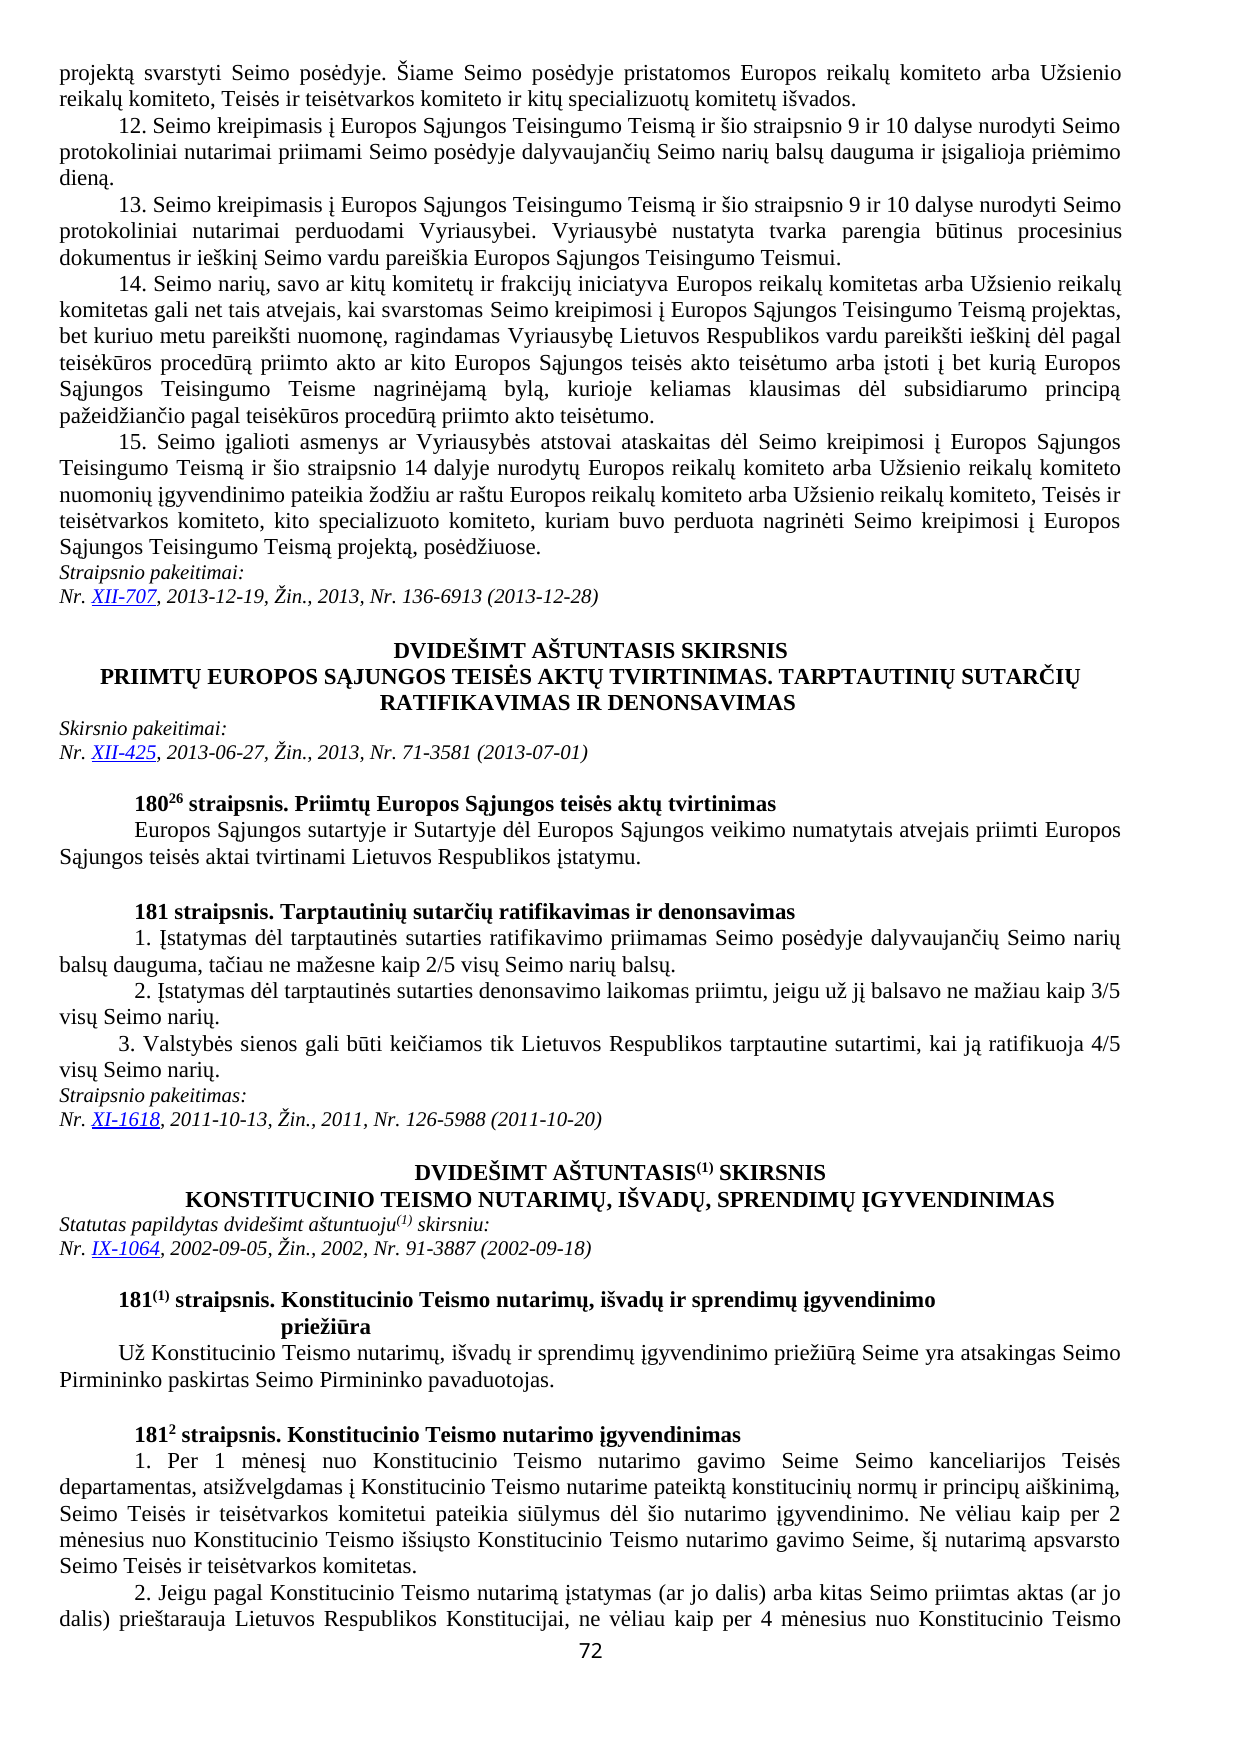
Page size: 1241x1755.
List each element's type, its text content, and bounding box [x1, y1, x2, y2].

text Nr. XII-707, 2013-12-19, Žin., 2013, Nr. 136-6913 (2013-12-28) [59, 584, 1122, 608]
text 18026 straipsnis. Priimtų Europos Sąjungos teisės aktų tvirtinimas [59, 790, 1122, 817]
text 14. Seimo narių, savo ar kitų komitetų ir frakcijų iniciatyva Europos reikalų komitetas arba Užsienio reikalų komitetas gali net tais atvejais, kai svarstomas Seimo kreipimosi į Europos Sąjungos Teisingumo Teismą projektas, bet kuriuo metu pareikšti nuomonę, ragindamas Vyriausybę Lietuvos Respublikos vardu pareikšti ieškinį dėl pagal teisėkūros procedūrą priimto akto ar kito Europos Sąjungos teisės akto teisėtumo arba įstoti į bet kurią Europos Sąjungos Teisingumo Teisme nagrinėjamą bylą, kurioje keliamas klausimas dėl subsidiarumo principą pažeidžiančio pagal teisėkūros procedūrą priimto akto teisėtumo. [59, 270, 1122, 428]
text Europos Sąjungos sutartyje ir Sutartyje dėl Europos Sąjungos veikimo numatytais atvejais priimti Europos Sąjungos teisės aktai tvirtinami Lietuvos Respublikos įstatymu. [59, 817, 1122, 869]
text Nr. XI-1618, 2011-10-13, Žin., 2011, Nr. 126-5988 (2011-10-20) [59, 1107, 1122, 1131]
text projektą svarstyti Seimo posėdyje. Šiame Seimo posėdyje pristatomos Europos reikalų komiteto arba Užsienio reikalų komiteto, Teisės ir teisėtvarkos komiteto ir kitų specializuotų komitetų išvados. [59, 59, 1122, 112]
text Straipsnio pakeitimas: [59, 1082, 1122, 1107]
text Nr. XII-425, 2013-06-27, Žin., 2013, Nr. 71-3581 (2013-07-01) [59, 740, 1122, 764]
text PRIIMTŲ EUROPOS SĄJUNGOS TEISĖS AKTŲ TVIRTINIMAS. TARPTAUTINIŲ SUTARČIŲ RATIFIKAVIMAS IR DENONSAVIMAS [59, 663, 1122, 716]
text Straipsnio pakeitimai: [59, 560, 1122, 584]
text DVIDEŠIMT AŠTUNTASIS SKIRSNIS [59, 637, 1122, 663]
text 12. Seimo kreipimasis į Europos Sąjungos Teisingumo Teismą ir šio straipsnio 9 ir 10 dalyse nurodyti Seimo protokoliniai nutarimai priimami Seimo posėdyje dalyvaujančių Seimo narių balsų dauguma ir įsigalioja priėmimo dieną. [59, 112, 1122, 191]
text Nr. IX-1064, 2002-09-05, Žin., 2002, Nr. 91-3887 (2002-09-18) [59, 1236, 1122, 1260]
text Skirsnio pakeitimai: [59, 716, 1122, 740]
text 181 straipsnis. Tarptautinių sutarčių ratifikavimas ir denonsavimas [59, 898, 1122, 924]
text 2. Jeigu pagal Konstitucinio Teismo nutarimą įstatymas (ar jo dalis) arba kitas Seimo priimtas aktas (ar jo dalis) prieštarauja Lietuvos Respublikos Konstitucijai, ne vėliau kaip per 4 mėnesius nuo Konstitucinio Teismo [59, 1579, 1122, 1632]
text 3. Valstybės sienos gali būti keičiamos tik Lietuvos Respublikos tarptautine sutartimi, kai ją ratifikuoja 4/5 visų Seimo narių. [59, 1030, 1122, 1082]
text Už Konstitucinio Teismo nutarimų, išvadų ir sprendimų įgyvendinimo priežiūrą Seime yra atsakingas Seimo Pirmininko paskirtas Seimo Pirmininko pavaduotojas. [59, 1339, 1122, 1392]
text KONSTITUCINIO TEISMO NUTARIMŲ, IŠVADŲ, SPRENDIMŲ ĮGYVENDINIMAS [59, 1186, 1122, 1212]
text Statutas papildytas dvidešimt aštuntuoju(1) skirsniu: [59, 1212, 1122, 1236]
text 2. Įstatymas dėl tarptautinės sutarties denonsavimo laikomas priimtu, jeigu už jį balsavo ne mažiau kaip 3/5 visų Seimo narių. [59, 977, 1122, 1030]
text 1. Per 1 mėnesį nuo Konstitucinio Teismo nutarimo gavimo Seime Seimo kanceliarijos Teisės departamentas, atsižvelgdamas į Konstitucinio Teismo nutarime pateiktą konstitucinių normų ir principų aiškinimą, Seimo Teisės ir teisėtvarkos komitetui pateikia siūlymus dėl šio nutarimo įgyvendinimo. Ne vėliau kaip per 2 mėnesius nuo Konstitucinio Teismo išsiųsto Konstitucinio Teismo nutarimo gavimo Seime, šį nutarimą apsvarsto Seimo Teisės ir teisėtvarkos komitetas. [59, 1447, 1122, 1579]
text priežiūra [59, 1313, 1122, 1339]
text 1812 straipsnis. Konstitucinio Teismo nutarimo įgyvendinimas [59, 1421, 1122, 1447]
text DVIDEŠIMT AŠTUNTASIS(1) SKIRSNIS [59, 1159, 1122, 1186]
text 15. Seimo įgalioti asmenys ar Vyriausybės atstovai ataskaitas dėl Seimo kreipimosi į Europos Sąjungos Teisingumo Teismą ir šio straipsnio 14 dalyje nurodytų Europos reikalų komiteto arba Užsienio reikalų komiteto nuomonių įgyvendinimo pateikia žodžiu ar raštu Europos reikalų komiteto arba Užsienio reikalų komiteto, Teisės ir teisėtvarkos komiteto, kito specializuoto komiteto, kuriam buvo perduota nagrinėti Seimo kreipimosi į Europos Sąjungos Teisingumo Teismą projektą, posėdžiuose. [59, 428, 1122, 560]
text 1. Įstatymas dėl tarptautinės sutarties ratifikavimo priimamas Seimo posėdyje dalyvaujančių Seimo narių balsų dauguma, tačiau ne mažesne kaip 2/5 visų Seimo narių balsų. [59, 924, 1122, 977]
text 181(1) straipsnis. Konstitucinio Teismo nutarimų, išvadų ir sprendimų įgyvendinimo [59, 1287, 1122, 1313]
text 13. Seimo kreipimasis į Europos Sąjungos Teisingumo Teismą ir šio straipsnio 9 ir 10 dalyse nurodyti Seimo protokoliniai nutarimai perduodami Vyriausybei. Vyriausybė nustatyta tvarka parengia būtinus procesinius dokumentus ir ieškinį Seimo vardu pareiškia Europos Sąjungos Teisingumo Teismui. [59, 191, 1122, 270]
